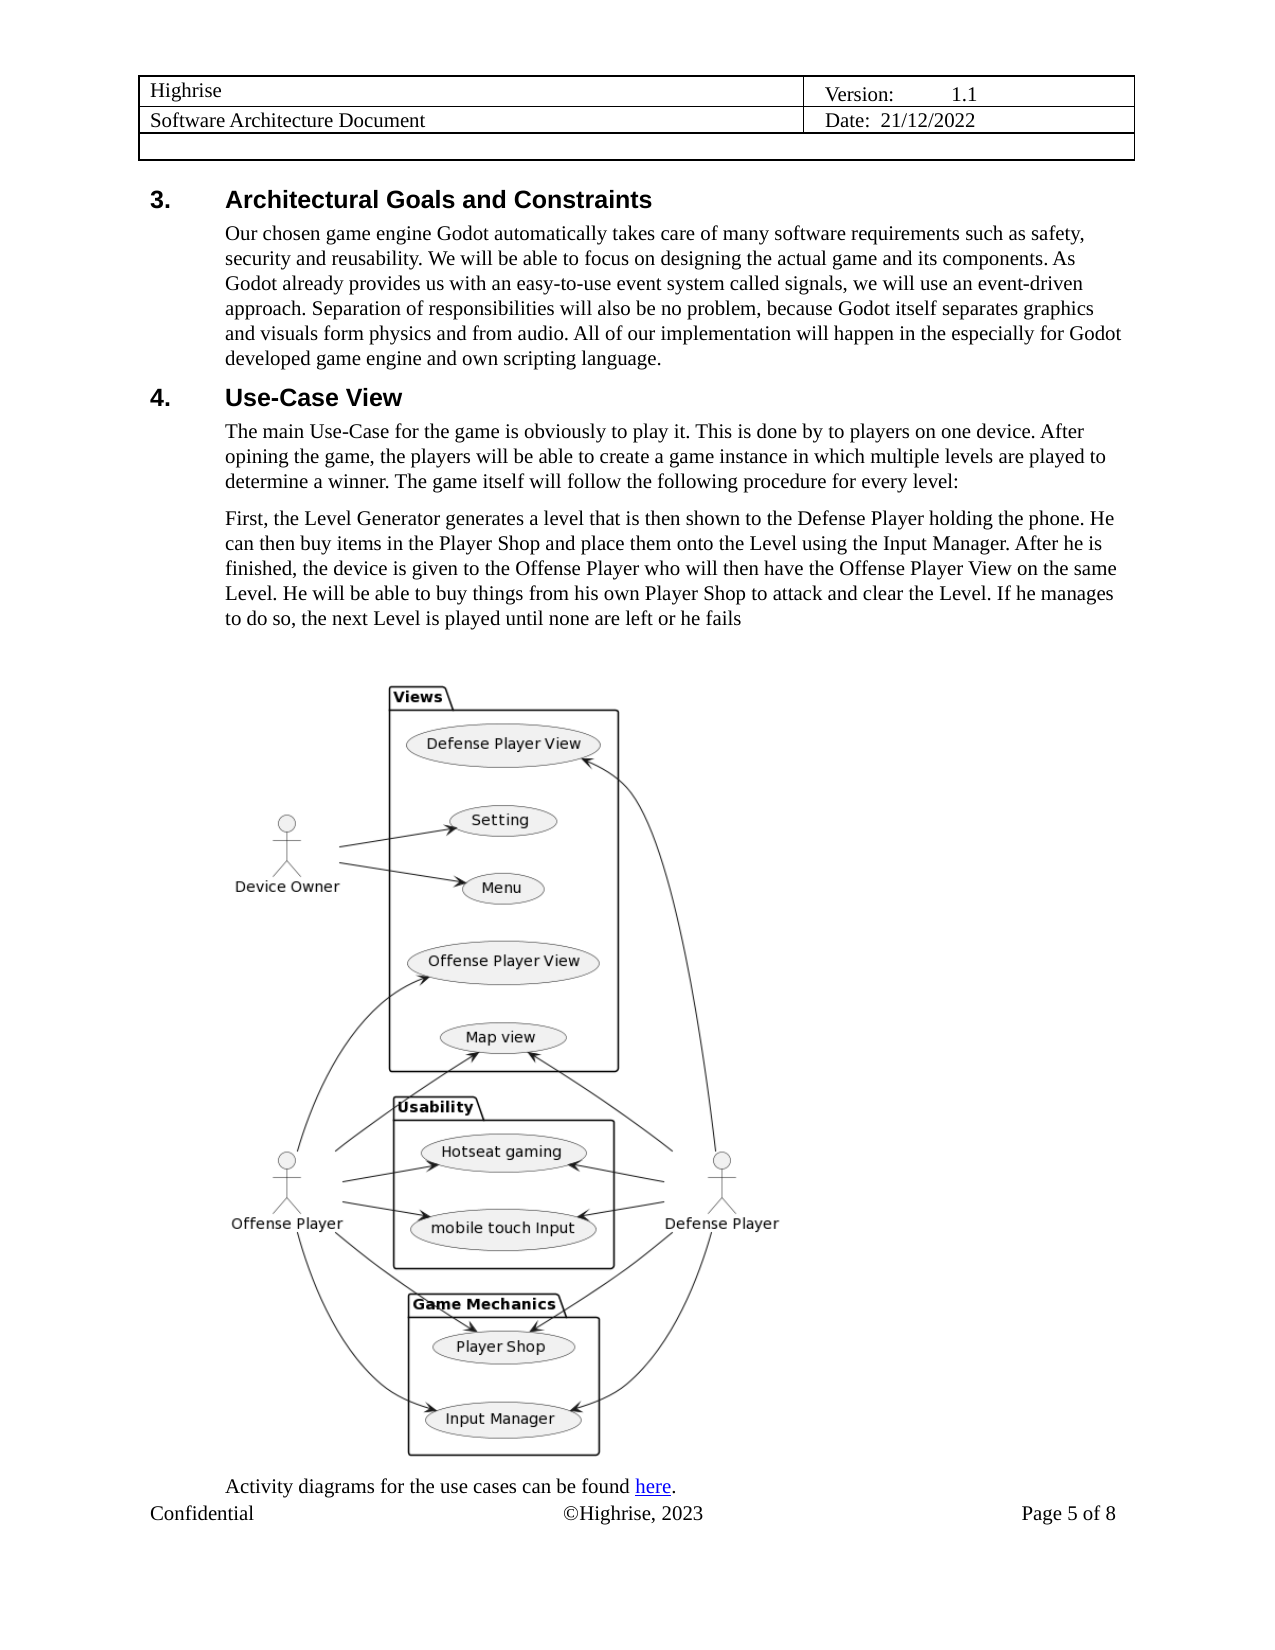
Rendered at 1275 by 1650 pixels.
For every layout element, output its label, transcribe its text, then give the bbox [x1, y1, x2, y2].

picture [225, 680, 785, 1461]
text First, the Level Generator generates a level that is then shown to the Defense Player holding the phone. He can then buy items in the Player Shop and place them onto the Level using the Input Manager. After he is finished, the device is given to the Offense Player who will then have the Offense Player View on the same Level. He will be able to buy things from his own Player Shop to attack and clear the Level. If he manages to do so, the next Level is played until none are left or he fails [225, 505, 1125, 630]
subtitle Use-Case View [150, 383, 1125, 412]
text Our chosen game engine Godot automatically takes care of many software requirements such as safety, security and reusability. We will be able to focus on designing the actual game and its components. As Godot already provides us with an easy-to-use event system called signals, we will use an event-driven approach. Separation of responsibilities will also be no problem, because Godot itself separates graphics and visuals form physics and from audio. All of our implementation will happen in the especially for Godot developed game engine and own scripting language. [225, 220, 1125, 370]
text Activity diagrams for the use cases can be found here. [225, 1473, 1125, 1498]
text The main Use-Case for the game is obviously to play it. This is done by to players on one device. After opining the game, the players will be able to create a game instance in which multiple levels are played to determine a winner. The game itself will follow the following procedure for every level: [225, 418, 1125, 493]
subtitle Architectural Goals and Constraints [150, 185, 1125, 214]
